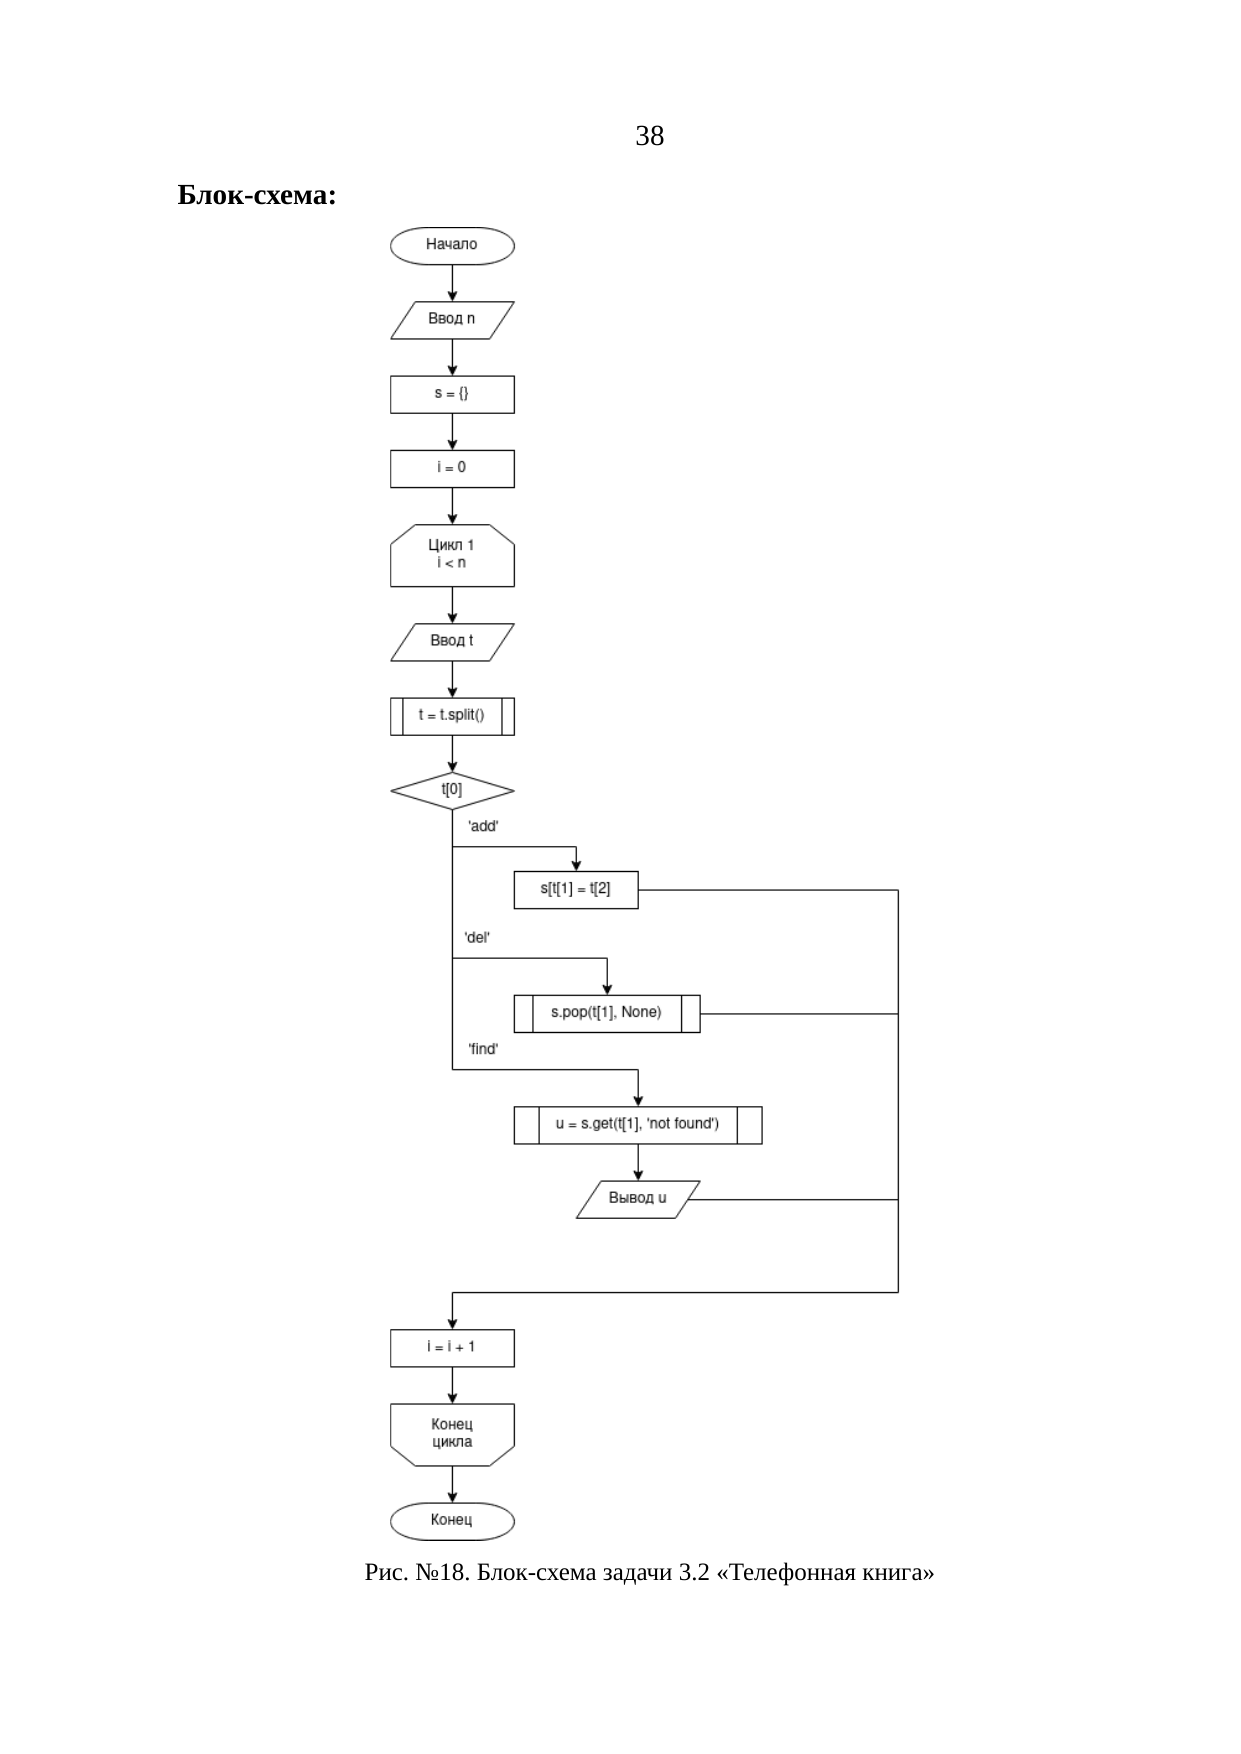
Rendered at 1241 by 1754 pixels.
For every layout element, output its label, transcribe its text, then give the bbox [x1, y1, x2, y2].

text Рис. №18. Блок-схема задачи 3.2 «Телефонная книга» [177, 1557, 1122, 1586]
picture [390, 227, 909, 1541]
text Блок-схема: [177, 177, 1122, 211]
